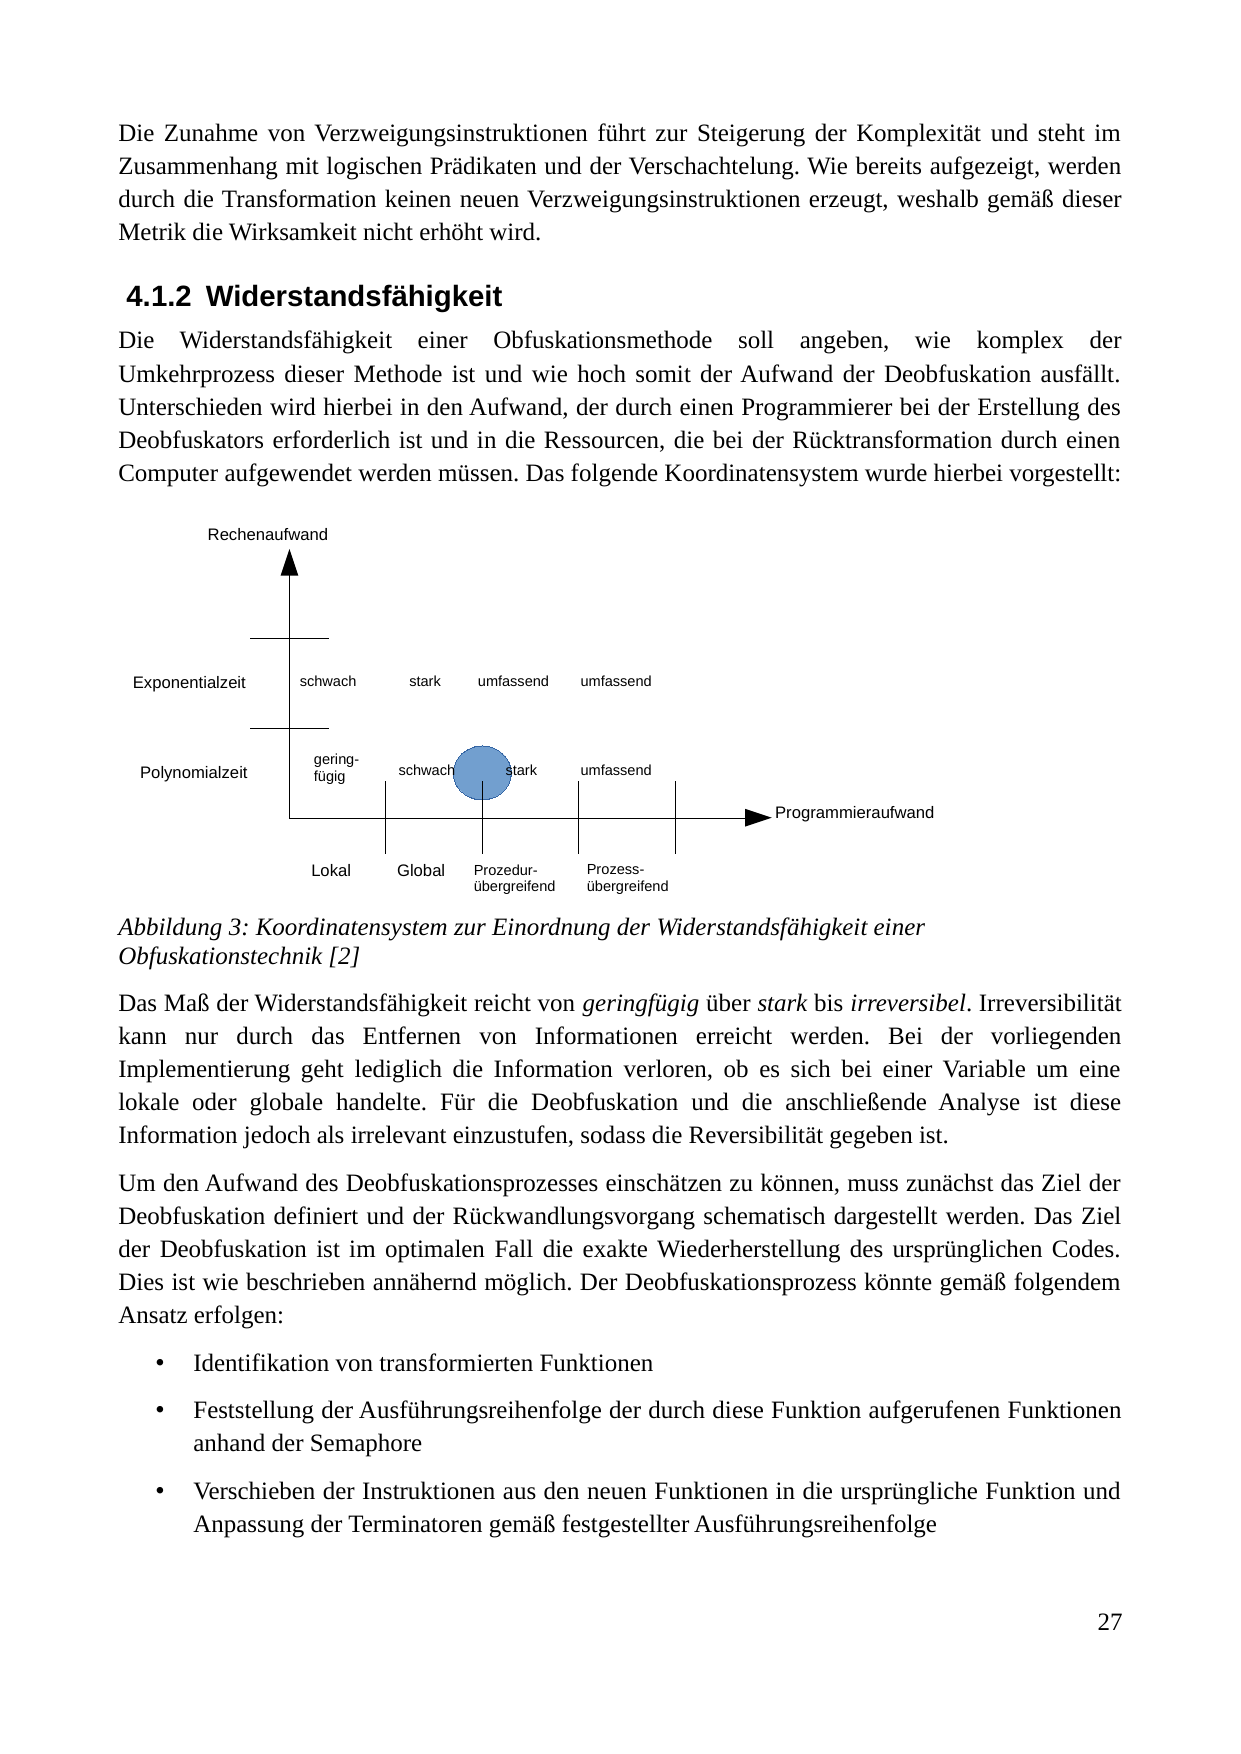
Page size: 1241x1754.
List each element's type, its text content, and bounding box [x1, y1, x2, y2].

list Feststellung der Ausführungsreihenfolge der durch diese Funktion aufgerufenen Funktionen anhand der Semaphore [156, 1395, 1122, 1457]
list Verschieben der Instruktionen aus den neuen Funktionen in die ursprüngliche Funktion und Anpassung der Terminatoren gemäß festgestellter Ausführungsreihenfolge [156, 1476, 1122, 1538]
subtitle Widerstandsfähigkeit [118, 279, 1122, 313]
text Abbildung 3: Koordinatensystem zur Einordnung der Widerstandsfähigkeit einer Obfuskationstechnik [2] [118, 518, 1122, 969]
list Identifikation von transformierten Funktionen [156, 1348, 1122, 1376]
text Die Widerstandsfähigkeit einer Obfuskationsmethode soll angeben, wie komplex der Umkehrprozess dieser Methode ist und wie hoch somit der Aufwand der Deobfuskation ausfällt. Unterschieden wird hierbei in den Aufwand, der durch einen Programmierer bei der Erstellung des Deobfuskators erforderlich ist und in die Ressourcen, die bei der Rücktransformation durch einen Computer aufgewendet werden müssen. Das folgende Koordinatensystem wurde hierbei vorgestellt: [118, 326, 1122, 486]
text Die Zunahme von Verzweigungsinstruktionen führt zur Steigerung der Komplexität und steht im Zusammenhang mit logischen Prädikaten und der Verschachtelung. Wie bereits aufgezeigt, werden durch die Transformation keinen neuen Verzweigungsinstruktionen erzeugt, weshalb gemäß dieser Metrik die Wirksamkeit nicht erhöht wird. [118, 118, 1122, 246]
text Das Maß der Widerstandsfähigkeit reicht von geringfügig über stark bis irreversibel. Irreversibilität kann nur durch das Entfernen von Informationen erreicht werden. Bei der vorliegenden Implementierung geht lediglich die Information verloren, ob es sich bei einer Variable um eine lokale oder globale handelte. Für die Deobfuskation und die anschließende Analyse ist diese Information jedoch als irrelevant einzustufen, sodass die Reversibilität gegeben ist. [118, 988, 1122, 1149]
text Um den Aufwand des Deobfuskationsprozesses einschätzen zu können, muss zunächst das Ziel der Deobfuskation definiert und der Rückwandlungsvorgang schematisch dargestellt werden. Das Ziel der Deobfuskation ist im optimalen Fall die exakte Wiederherstellung des ursprünglichen Codes. Dies ist wie beschrieben annähernd möglich. Der Deobfuskationsprozess könnte gemäß folgendem Ansatz erfolgen: [118, 1168, 1122, 1329]
